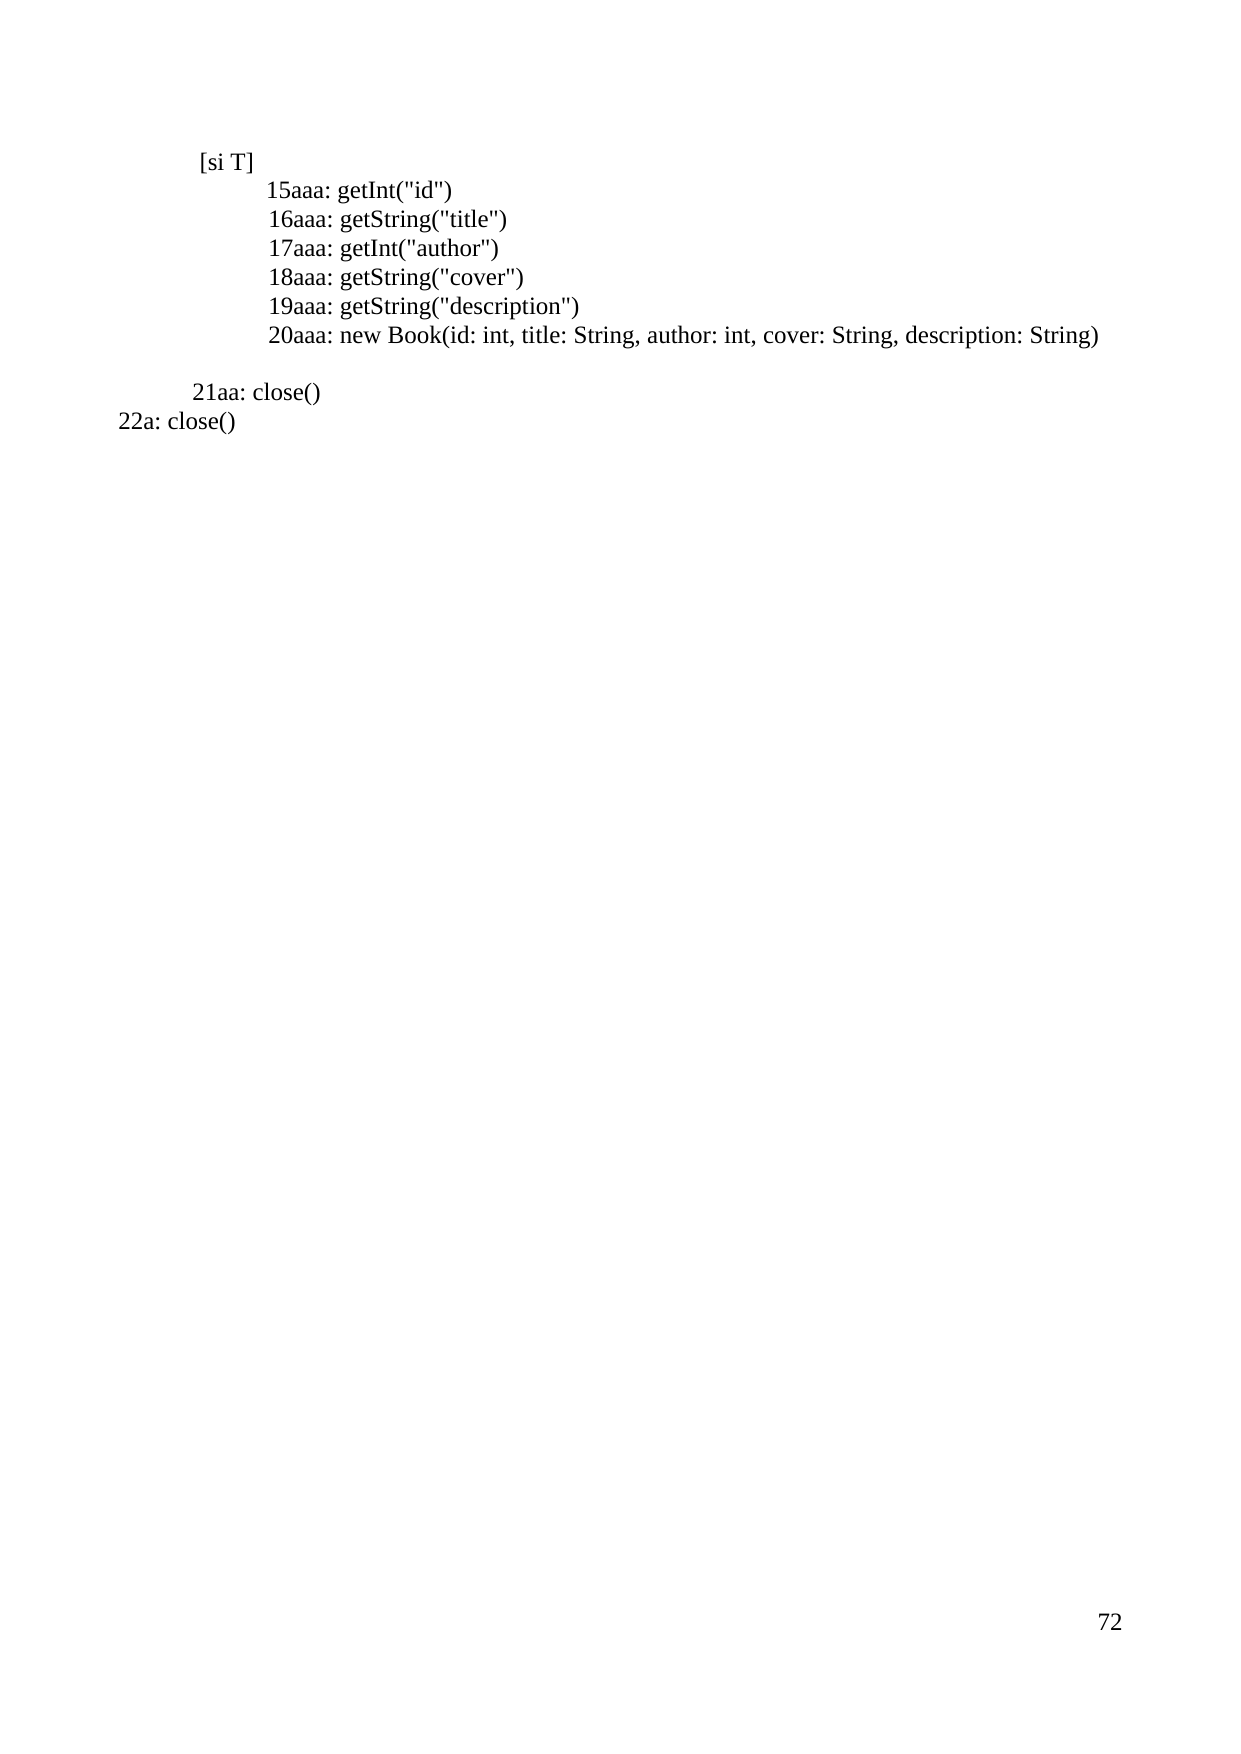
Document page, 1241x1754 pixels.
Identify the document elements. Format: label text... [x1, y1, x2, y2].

subtitle 15aaa: getInt("id") [118, 176, 1122, 204]
subtitle 16aaa: getString("title") [118, 205, 1122, 233]
subtitle [si T] [118, 147, 1122, 176]
subtitle 19aaa: getString("description") [118, 291, 1122, 320]
subtitle 17aaa: getInt("author") [118, 233, 1122, 262]
subtitle 18aaa: getString("cover") [118, 262, 1122, 291]
subtitle 20aaa: new Book(id: int, title: String, author: int, cover: String, description: String) [118, 320, 1122, 349]
subtitle 21aa: close() [118, 378, 1122, 407]
subtitle 22a: close() [118, 407, 1122, 435]
